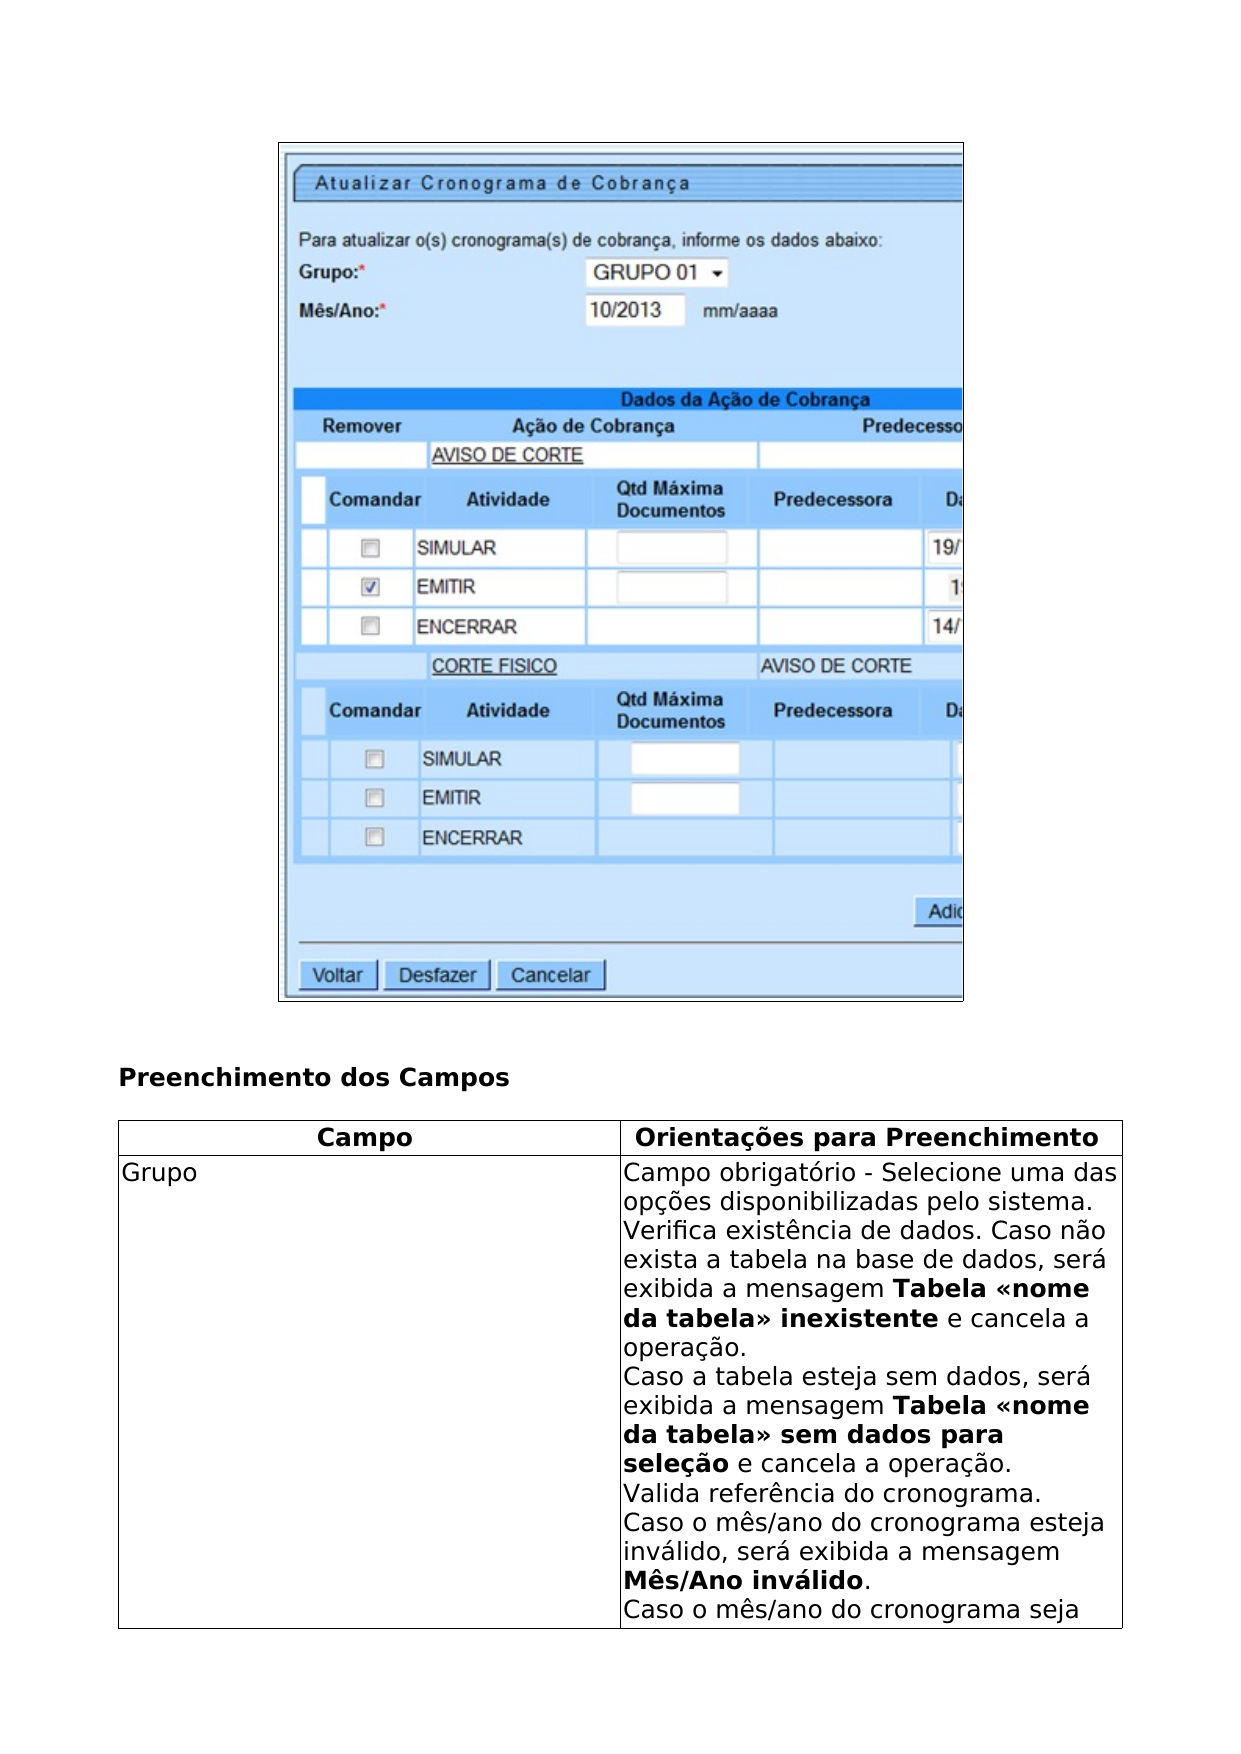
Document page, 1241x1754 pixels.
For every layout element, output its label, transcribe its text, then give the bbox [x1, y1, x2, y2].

table_header Campo [119, 1121, 620, 1155]
table_cell Campo obrigatório - Selecione uma das opções disponibilizadas pelo sistema. Verifica existência de dados. Caso não exista a tabela na base de dados, será exibida a mensagem Tabela «nome da tabela» inexistente e cancela a operação. Caso a tabela esteja sem dados, será exibida a mensagem Tabela «nome da tabela» sem dados para seleção e cancela a operação. Valida referência do cronograma. Caso o mês/ano do cronograma esteja inválido, será exibida a mensagem Mês/Ano inválido. Caso o mês/ano do cronograma seja [621, 1156, 1122, 1627]
table_header Orientações para Preenchimento [621, 1121, 1122, 1155]
table_header [279, 143, 963, 1001]
picture [280, 144, 963, 998]
text Preenchimento dos Campos [118, 1063, 1122, 1092]
table_cell Grupo [119, 1156, 620, 1627]
